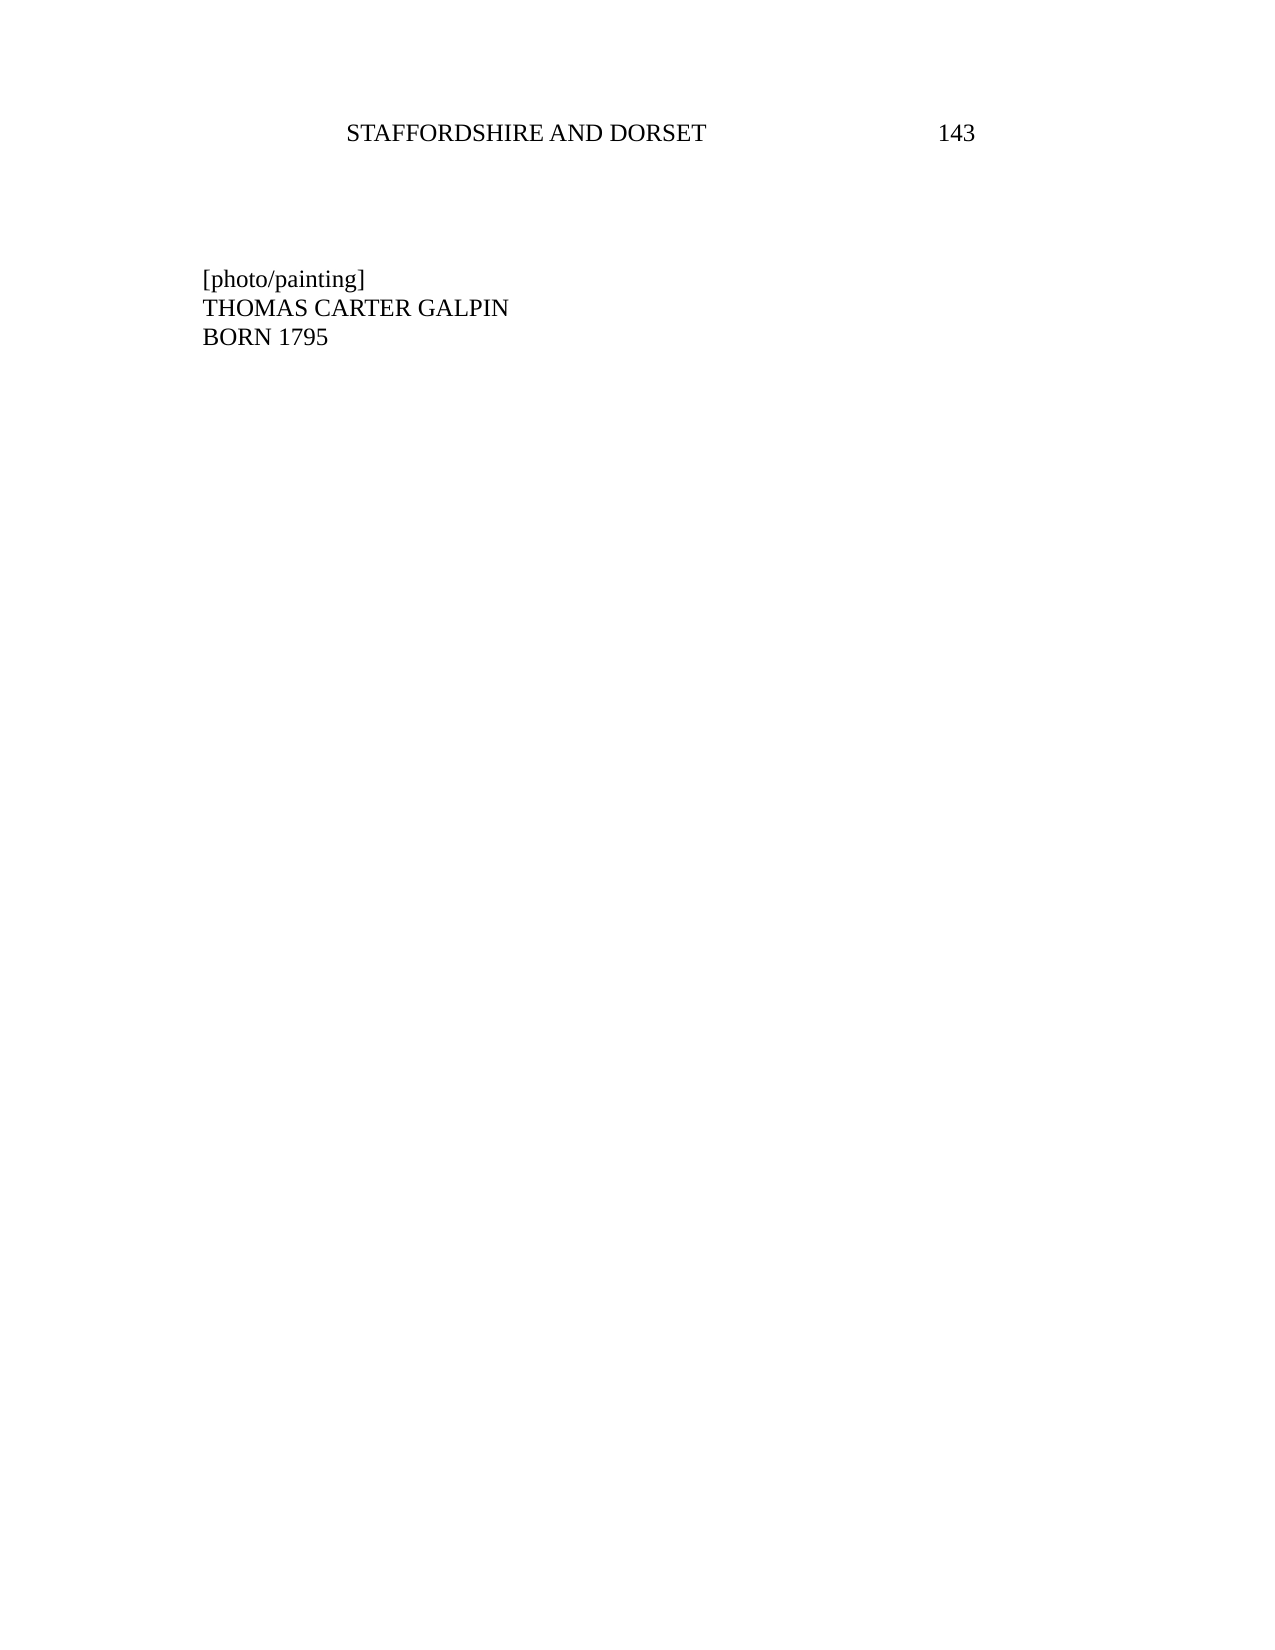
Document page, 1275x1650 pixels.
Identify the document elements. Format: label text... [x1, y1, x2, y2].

text THOMAS CARTER GALPIN [150, 293, 975, 322]
text BORN 1795 [150, 322, 975, 351]
text [photo/painting] [150, 264, 975, 293]
